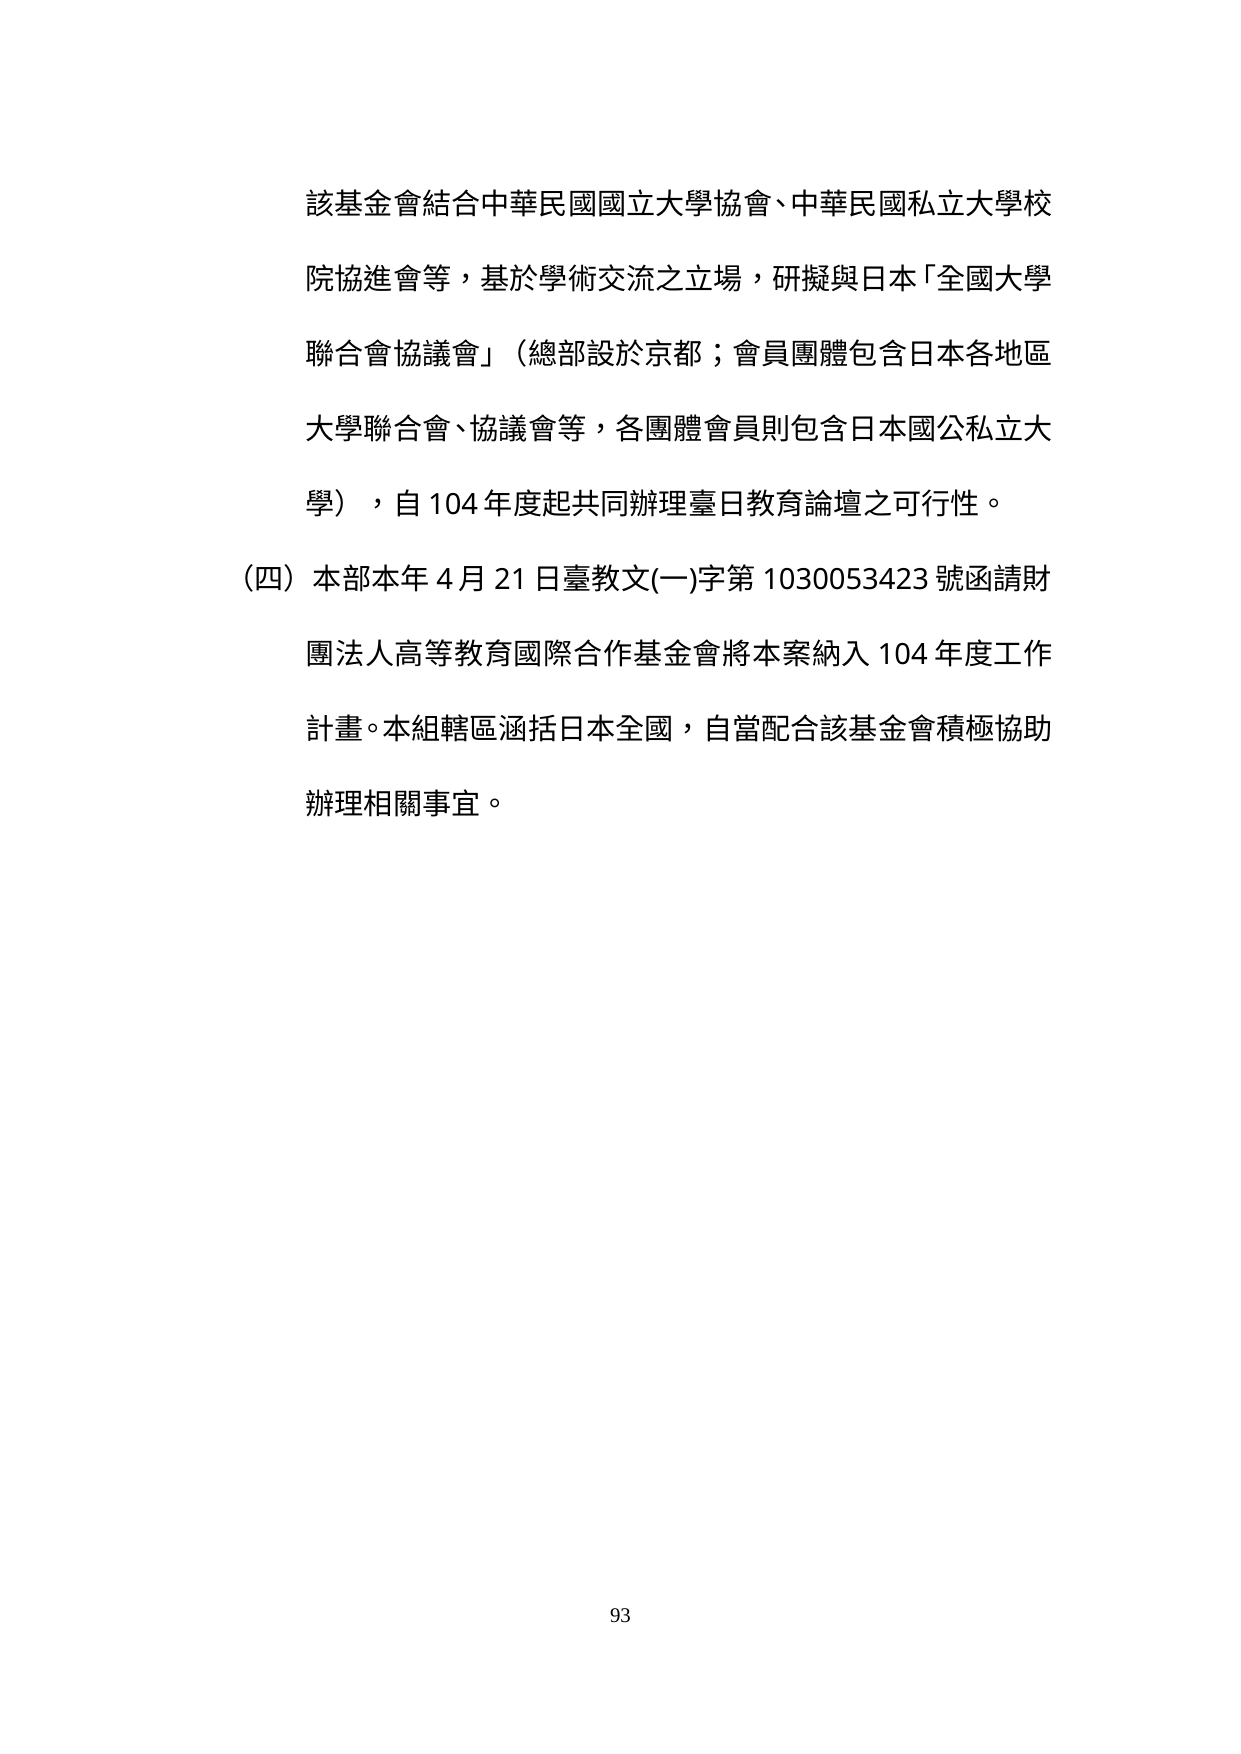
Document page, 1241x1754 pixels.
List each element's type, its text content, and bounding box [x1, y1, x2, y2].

text 該基金會結合中華民國國立大學協會、中華民國私立大學校院協進會等，基於學術交流之立場，研擬與日本「全國大學聯合會協議會」（總部設於京都；會員團體包含日本各地區大學聯合會、協議會等，各團體會員則包含日本國公私立大學），自104年度起共同辦理臺日教育論壇之可行性。 [225, 164, 1053, 539]
text （四）本部本年4月21日臺教文(一)字第1030053423號函請財團法人高等教育國際合作基金會將本案納入104年度工作計畫。本組轄區涵括日本全國，自當配合該基金會積極協助辦理相關事宜。 [225, 539, 1053, 839]
